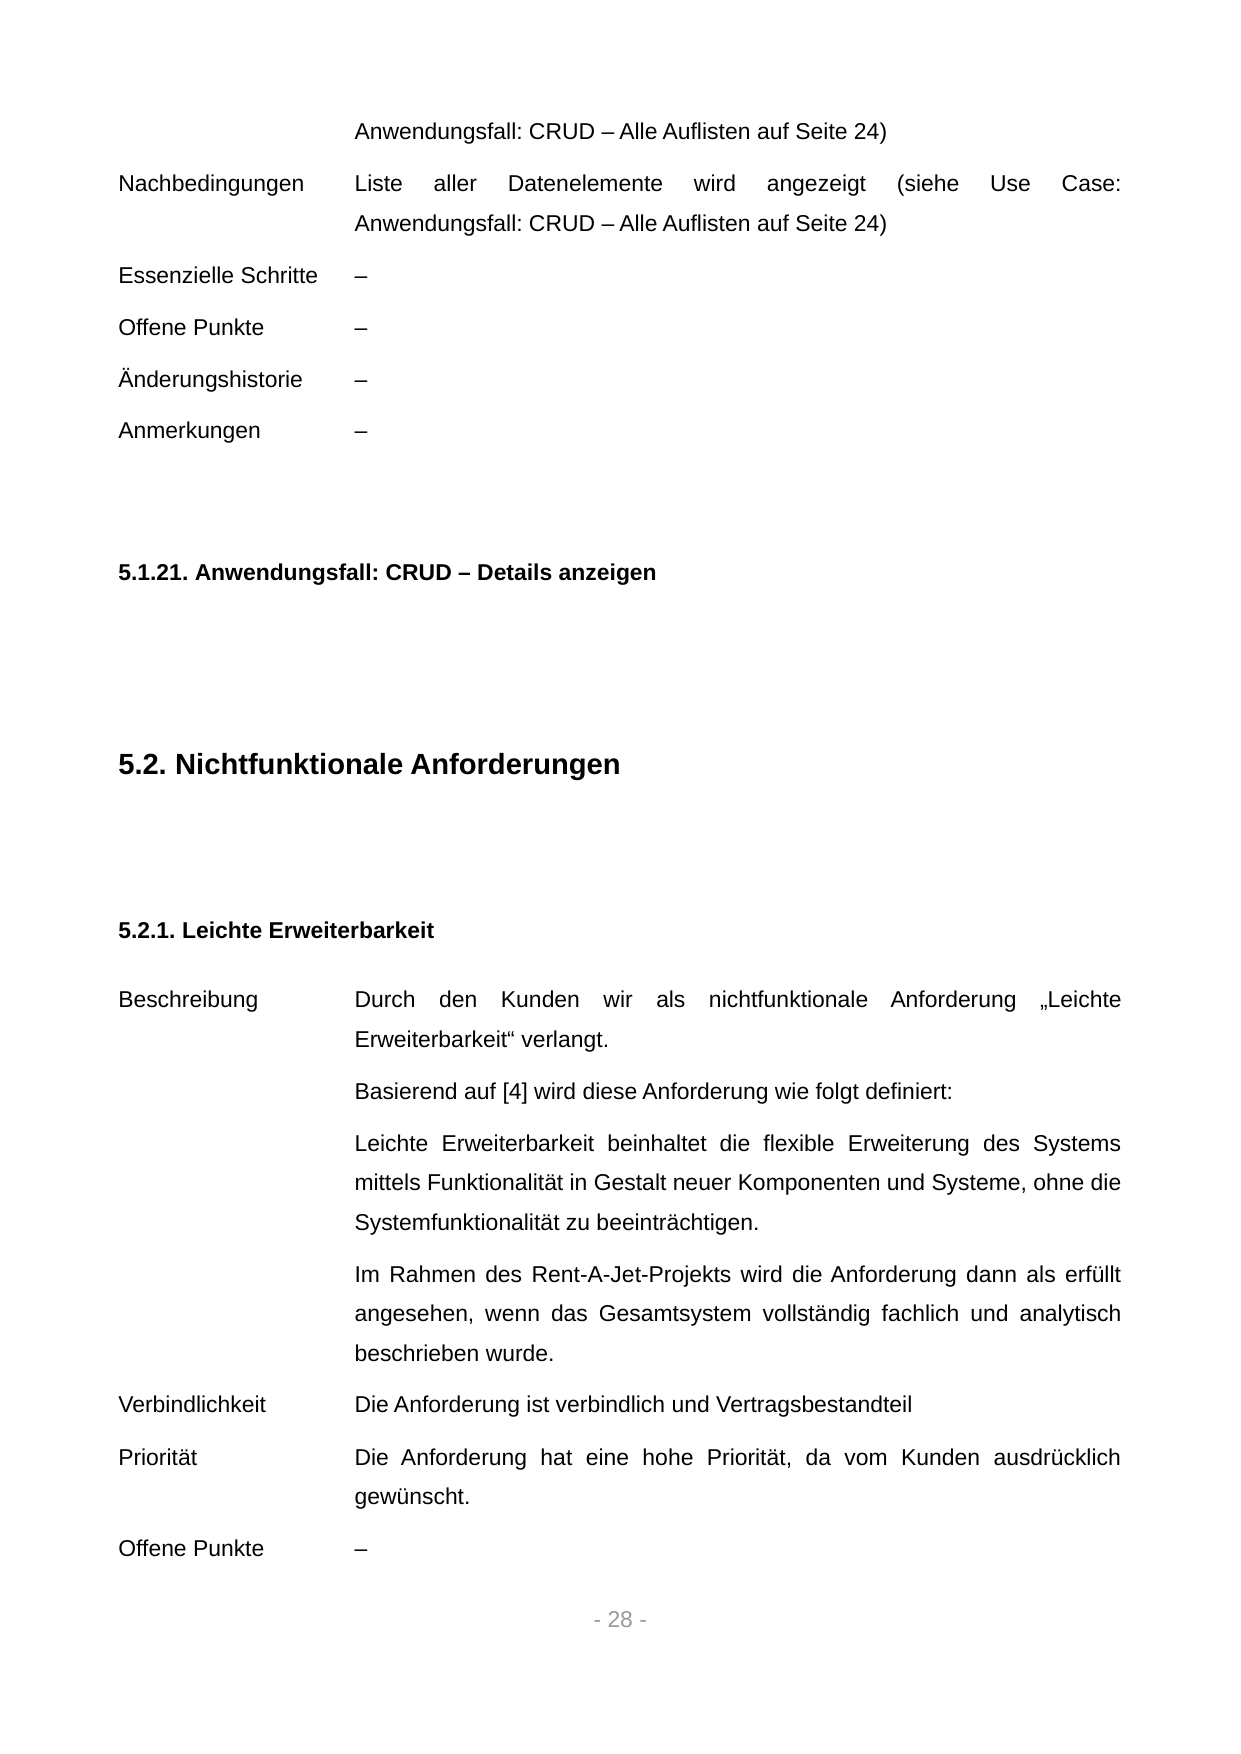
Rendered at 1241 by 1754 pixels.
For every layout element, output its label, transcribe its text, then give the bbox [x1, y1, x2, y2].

text Verbindlichkeit Die Anforderung ist verbindlich und Vertragsbestandteil [118, 1391, 1122, 1418]
text Beschreibung Durch den Kunden wir als nichtfunktionale Anforderung „Leichte Erweiterbarkeit“ verlangt. [118, 986, 1122, 1052]
text Priorität Die Anforderung hat eine hohe Priorität, da vom Kunden ausdrücklich gewünscht. [118, 1443, 1122, 1509]
text Nachbedingungen Liste aller Datenelemente wird angezeigt (siehe Use Case: Anwendungsfall: CRUD – Alle Auflisten auf Seite 24) [118, 170, 1122, 236]
text Anmerkungen – [118, 417, 1122, 444]
text Im Rahmen des Rent-A-Jet-Projekts wird die Anforderung dann als erfüllt angesehen, wenn das Gesamtsystem vollständig fachlich und analytisch beschrieben wurde. [118, 1261, 1122, 1366]
text Basierend auf [4] wird diese Anforderung wie folgt definiert: [118, 1078, 1122, 1104]
text Anwendungsfall: CRUD – Alle Auflisten auf Seite 24) [118, 118, 1122, 144]
subtitle Nichtfunktionale Anforderungen [118, 747, 1122, 781]
text Essenzielle Schritte – [118, 262, 1122, 288]
text Leichte Erweiterbarkeit beinhaltet die flexible Erweiterung des Systems mittels Funktionalität in Gestalt neuer Komponenten und Systeme, ohne die Systemfunktionalität zu beeinträchtigen. [118, 1129, 1122, 1235]
text Änderungshistorie – [118, 366, 1122, 392]
subtitle Leichte Erweiterbarkeit [118, 917, 1122, 943]
text Offene Punkte – [118, 313, 1122, 340]
text Offene Punkte – [118, 1535, 1122, 1561]
subtitle Anwendungsfall: CRUD – Details anzeigen [118, 559, 1122, 586]
